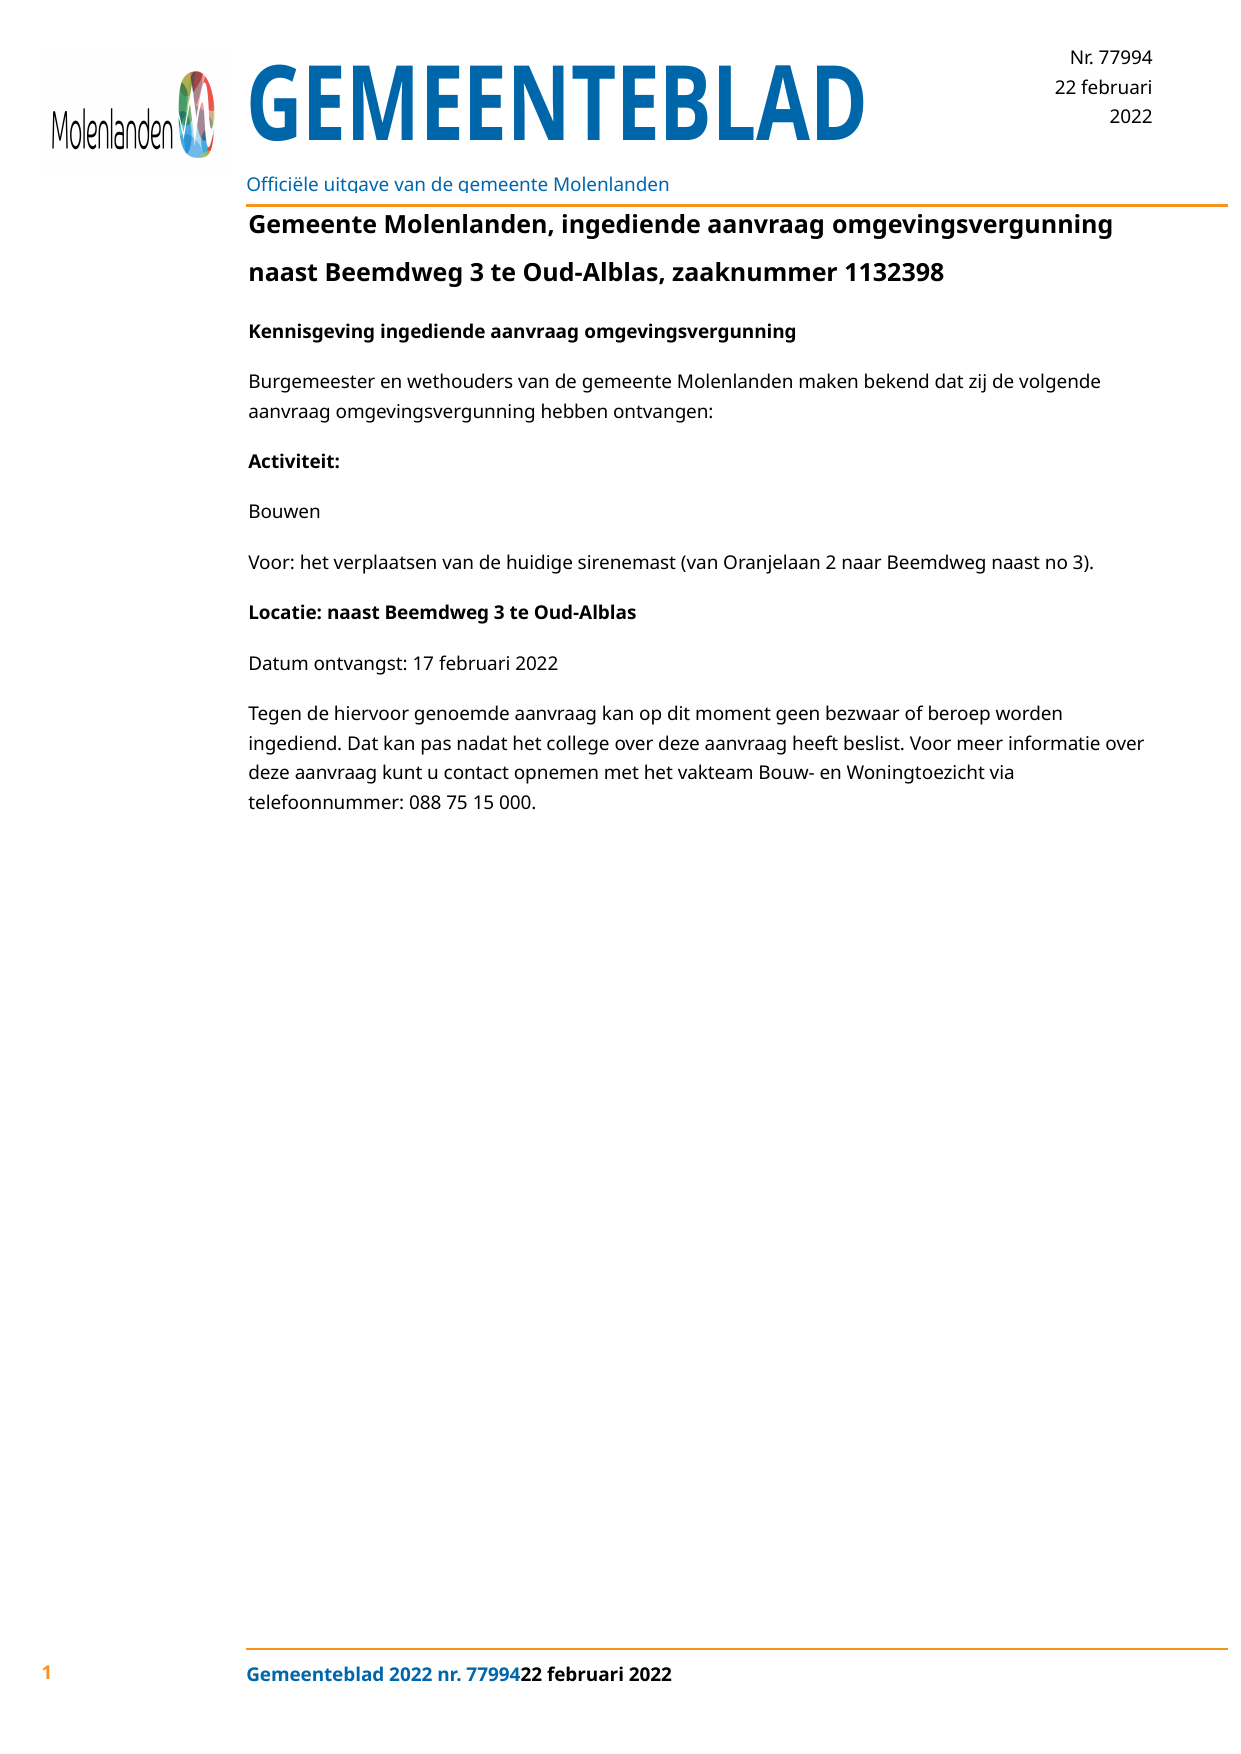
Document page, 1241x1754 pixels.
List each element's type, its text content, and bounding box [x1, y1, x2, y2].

picture [41, 47, 231, 172]
text Tegen de hiervoor genoemde aanvraag kan op dit moment geen bezwaar of beroep worden ingediend. Dat kan pas nadat het college over deze aanvraag heeft beslist. Voor meer informatie over deze aanvraag kunt u contact opnemen met het vakteam Bouw- en Woningtoezicht via telefoonnummer: 088 75 15 000. [248, 700, 1152, 815]
text Kennisgeving ingediende aanvraag omgevingsvergunning [248, 318, 1152, 344]
text Gemeente Molenlanden, ingediende aanvraag omgevingsvergunning naast Beemdweg 3 te Oud-Alblas, zaaknummer 1132398 [248, 207, 1152, 288]
text Activiteit: [248, 448, 1152, 474]
text Datum ontvangst: 17 februari 2022 [248, 650, 1152, 676]
text Burgemeester en wethouders van de gemeente Molenlanden maken bekend dat zij de volgende aanvraag omgevingsvergunning hebben ontvangen: [248, 368, 1152, 424]
text Voor: het verplaatsen van de huidige sirenemast (van Oranjelaan 2 naar Beemdweg naast no 3). [248, 549, 1152, 575]
text Locatie: naast Beemdweg 3 te Oud-Alblas [248, 599, 1152, 625]
text Bouwen [248, 499, 1152, 524]
